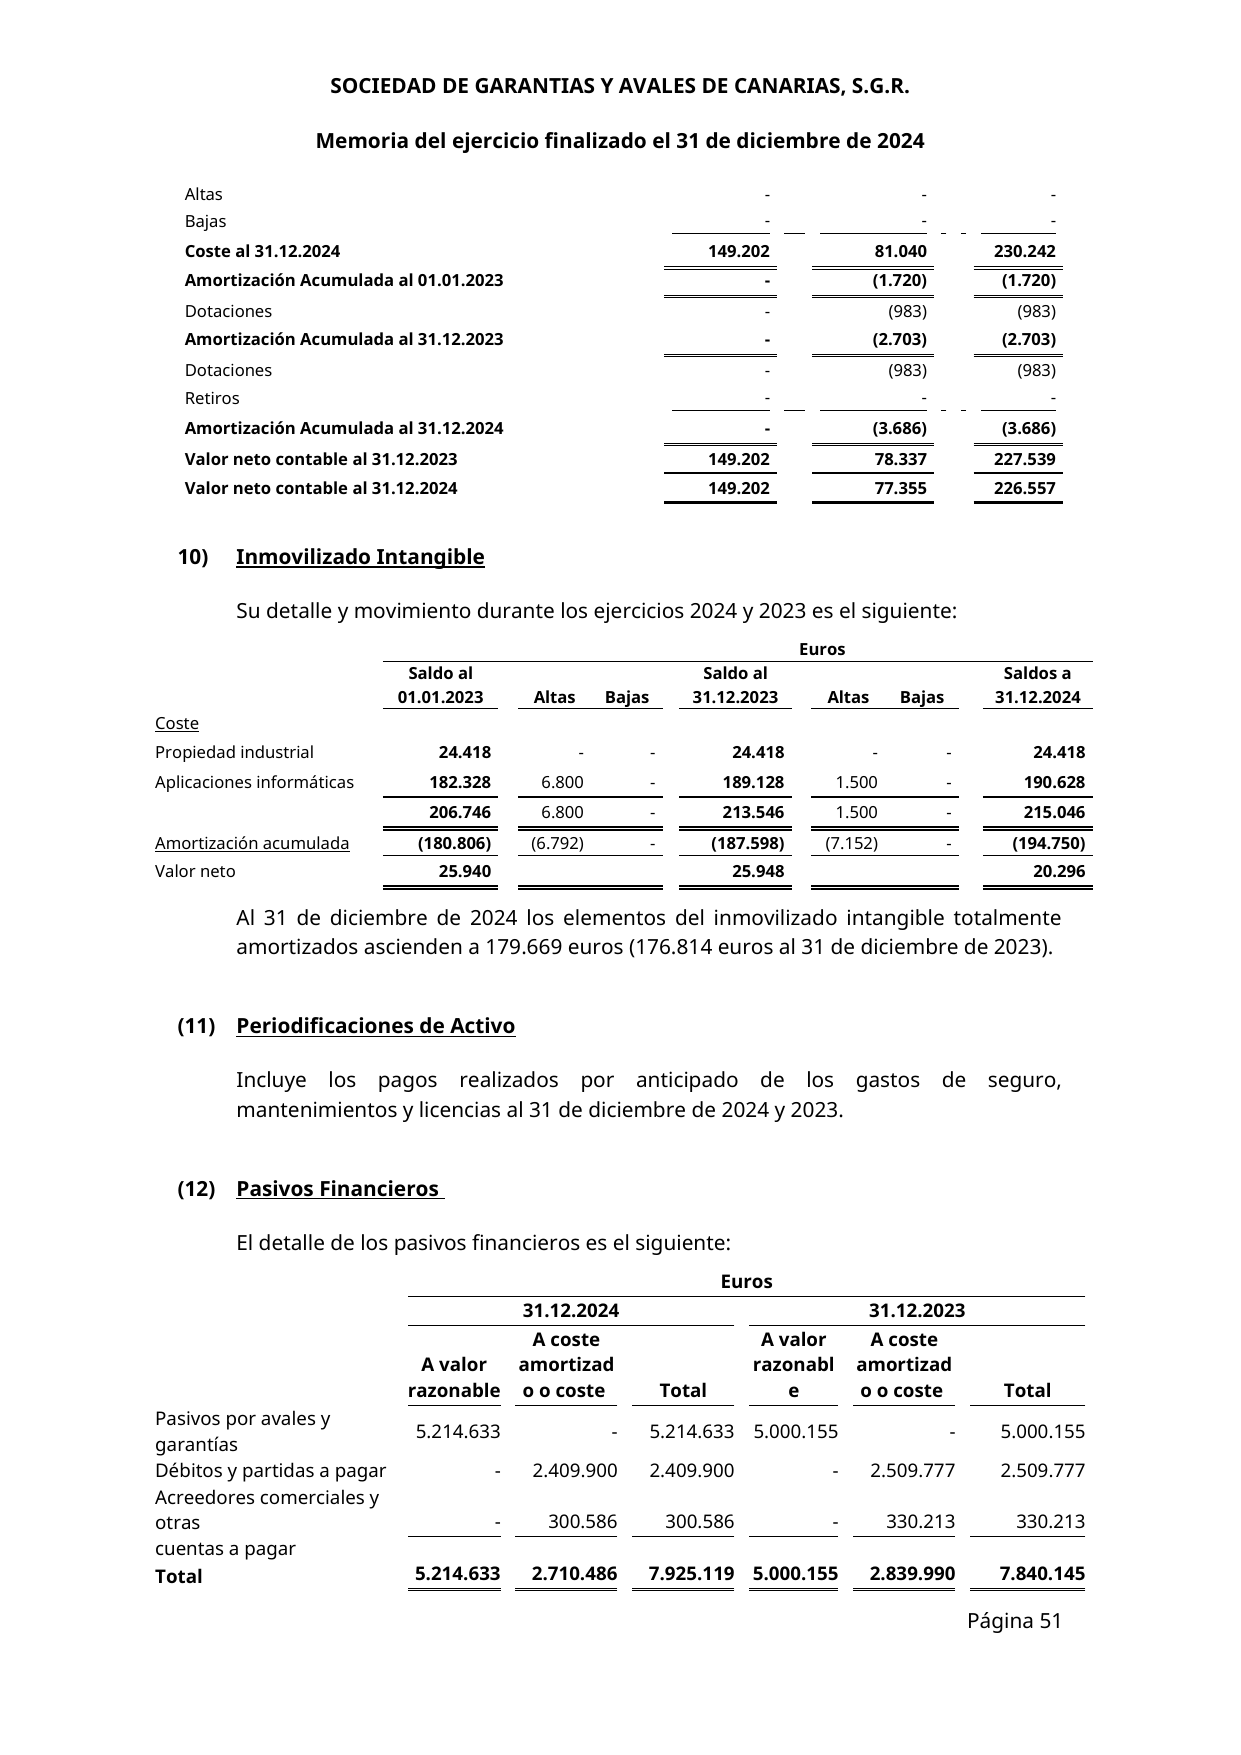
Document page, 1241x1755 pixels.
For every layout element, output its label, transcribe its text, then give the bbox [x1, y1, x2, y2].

table_cell 230.242 [974, 236, 1063, 266]
table_cell 7.840.145 [963, 1561, 1093, 1591]
table_cell [959, 662, 983, 684]
table_cell 206.746 [383, 798, 498, 826]
table_cell - [664, 177, 777, 207]
table_cell [934, 413, 954, 442]
table_cell [983, 709, 1093, 737]
text Al 31 de diciembre de 2024 los elementos del inmovilizado intangible totalmente amortizados ascienden a 179.669 euros (176.814 euros al 31 de diciembre de 2023). [236, 902, 1063, 960]
table_cell 25.940 [383, 856, 498, 885]
table_cell - [664, 270, 777, 295]
table_cell - [591, 831, 663, 855]
table_cell (7.152) [811, 831, 885, 855]
table_cell 5.000.155 [742, 1561, 846, 1591]
table_cell [792, 767, 811, 796]
table_cell [959, 708, 983, 737]
table_cell 1.500 [811, 798, 885, 826]
table_cell 227.539 [974, 446, 1063, 472]
table_cell 2.409.900 [508, 1457, 625, 1484]
table_cell 226.557 [974, 474, 1063, 501]
table_cell [959, 767, 983, 796]
table_cell [663, 708, 679, 737]
table_cell Total [963, 1326, 1093, 1406]
table_header Euros [552, 637, 1093, 661]
table_cell [954, 413, 973, 442]
table_cell 6.800 [518, 798, 591, 826]
table_cell Altas [177, 177, 664, 207]
table_cell 330.213 [963, 1484, 1093, 1561]
table_cell Saldo al [383, 662, 498, 684]
table_cell 215.046 [983, 798, 1093, 826]
table_cell Valor neto contable al 31.12.2024 [177, 472, 664, 501]
table_cell 01.01.2023 [383, 684, 498, 708]
table_cell - [518, 738, 591, 767]
table_cell [959, 738, 983, 767]
table_cell - [591, 767, 663, 796]
table_cell 7.925.119 [625, 1561, 742, 1591]
table_cell Dotaciones [177, 354, 664, 383]
table_cell 24.418 [383, 738, 498, 767]
table_cell Valor neto [148, 855, 383, 885]
table_cell A valor razonable [400, 1326, 508, 1406]
table_cell [934, 472, 954, 501]
table_cell 25.948 [679, 856, 792, 885]
table_cell [792, 855, 811, 885]
table_cell [679, 709, 792, 737]
table_cell 2.509.777 [846, 1457, 962, 1484]
table_cell [934, 266, 954, 295]
table_cell [959, 826, 983, 855]
table_cell [934, 295, 954, 324]
table_cell (194.750) [983, 831, 1093, 855]
table_cell (2.703) [974, 325, 1063, 354]
table_cell 24.418 [679, 738, 792, 767]
table_cell [777, 266, 812, 295]
table_cell 24.418 [983, 738, 1093, 767]
table_cell - [812, 177, 934, 207]
table_cell [954, 384, 973, 413]
table_cell [954, 236, 973, 266]
table_cell 2.839.990 [846, 1561, 962, 1591]
table_header [148, 1269, 400, 1297]
table_cell [959, 796, 983, 826]
table_cell - [400, 1484, 508, 1561]
table_cell - [885, 767, 959, 796]
table_cell - [664, 207, 777, 236]
table_cell 190.628 [983, 767, 1093, 796]
table_cell 31.12.2024 [400, 1298, 742, 1326]
table_cell [959, 855, 983, 885]
table_cell [591, 709, 663, 737]
table_cell 6.800 [518, 767, 591, 796]
table_cell [777, 295, 812, 324]
table_cell [954, 295, 973, 324]
table_cell [934, 443, 954, 472]
table_header [148, 637, 383, 661]
table_cell 5.000.155 [742, 1406, 846, 1457]
table_cell Amortización Acumulada al 31.12.2024 [177, 413, 664, 442]
table_cell Propiedad industrial [148, 738, 383, 767]
table_cell [954, 266, 973, 295]
table_cell (983) [974, 357, 1063, 383]
table_cell [663, 826, 679, 855]
table_cell [934, 236, 954, 266]
table_cell (983) [974, 298, 1063, 324]
table_cell [148, 1326, 400, 1406]
table_cell Coste al 31.12.2024 [177, 236, 664, 266]
table_cell - [742, 1484, 846, 1561]
table_cell - [846, 1406, 962, 1457]
table_cell 31.12.2024 [983, 684, 1093, 708]
table_cell [498, 708, 518, 737]
table_cell 300.586 [508, 1484, 625, 1561]
text Incluye los pagos realizados por anticipado de los gastos de seguro, mantenimientos y licencias al 31 de diciembre de 2024 y 2023. [236, 1064, 1063, 1123]
subtitle 10) Inmovilizado Intangible [177, 541, 1063, 570]
table_cell [498, 738, 518, 767]
table_cell 149.202 [664, 446, 777, 472]
table_cell [954, 207, 973, 236]
table_cell - [664, 325, 777, 354]
table_cell Débitos y partidas a pagar [148, 1457, 400, 1484]
table_cell [498, 767, 518, 796]
table_cell [591, 856, 663, 885]
table_cell [934, 177, 954, 207]
table_cell Valor neto contable al 31.12.2023 [177, 443, 664, 472]
table_cell (2.703) [812, 325, 934, 354]
table_cell [148, 796, 383, 826]
table_cell - [811, 738, 885, 767]
table_cell 2.509.777 [963, 1457, 1093, 1484]
table_cell - [508, 1406, 625, 1457]
table_cell [792, 796, 811, 826]
table_cell 149.202 [664, 474, 777, 501]
table_cell 1.500 [811, 767, 885, 796]
table_cell (983) [812, 298, 934, 324]
table_cell (6.792) [518, 831, 591, 855]
table_cell - [591, 798, 663, 826]
table_cell [777, 472, 812, 501]
table_cell [811, 856, 885, 885]
table_cell Amortización Acumulada al 01.01.2023 [177, 266, 664, 295]
subtitle (11) Periodificaciones de Activo [177, 1010, 1063, 1039]
table_header [456, 637, 552, 661]
table_cell (1.720) [812, 270, 934, 295]
table_cell Dotaciones [177, 295, 664, 324]
table_cell 5.214.633 [400, 1561, 508, 1591]
table_cell 31.12.2023 [742, 1298, 1093, 1326]
text Su detalle y movimiento durante los ejercicios 2024 y 2023 es el siguiente: [236, 595, 1063, 624]
table_cell - [885, 798, 959, 826]
table_cell [959, 684, 983, 708]
table_cell [777, 207, 812, 236]
table_cell 81.040 [812, 236, 934, 266]
table_cell - [974, 177, 1063, 207]
table_cell A coste amortizado o coste [846, 1326, 962, 1406]
table_cell [777, 236, 812, 266]
table_cell - [812, 207, 934, 236]
table_cell (187.598) [679, 831, 792, 855]
table_cell [518, 856, 591, 885]
table_cell [792, 738, 811, 767]
table_cell [518, 709, 591, 737]
table_cell (1.720) [974, 270, 1063, 295]
table_cell 300.586 [625, 1484, 742, 1561]
table_cell 213.546 [679, 798, 792, 826]
table_cell [811, 709, 885, 737]
table_cell 31.12.2023 [679, 684, 792, 708]
table_cell [885, 709, 959, 737]
table_cell [777, 354, 812, 383]
table_cell [954, 472, 973, 501]
table_cell [934, 384, 954, 413]
table_cell Bajas [591, 662, 663, 708]
subtitle (12) Pasivos Financieros [177, 1173, 1063, 1202]
table_cell [777, 413, 812, 442]
table_cell [663, 662, 679, 684]
table_cell - [400, 1457, 508, 1484]
table_cell [885, 856, 959, 885]
table_cell [777, 177, 812, 207]
table_cell [934, 207, 954, 236]
table_cell 5.214.633 [400, 1406, 508, 1457]
table_cell Bajas [885, 662, 959, 708]
table_cell [954, 177, 973, 207]
table_cell 182.328 [383, 767, 498, 796]
table_cell Aplicaciones informáticas [148, 767, 383, 796]
table_cell Retiros [177, 384, 664, 413]
table_cell - [812, 384, 934, 413]
table_cell (983) [812, 357, 934, 383]
table_cell [148, 684, 383, 708]
table_cell [954, 325, 973, 354]
table_cell [383, 709, 498, 737]
table_cell Saldo al [679, 662, 792, 684]
table_cell Acreedores comerciales y otras cuentas a pagar [148, 1484, 400, 1561]
table_cell - [664, 357, 777, 383]
table_cell [663, 855, 679, 885]
table_cell [663, 684, 679, 708]
text El detalle de los pasivos financieros es el siguiente: [236, 1227, 1063, 1256]
table_cell 78.337 [812, 446, 934, 472]
table_cell [663, 796, 679, 826]
table_cell 2.409.900 [625, 1457, 742, 1484]
table_cell - [664, 413, 777, 442]
table_cell (180.806) [383, 831, 498, 855]
table_cell - [885, 831, 959, 855]
table_cell - [664, 384, 777, 413]
table_cell [498, 796, 518, 826]
table_header Euros [400, 1269, 1093, 1297]
table_cell A valor razonable [742, 1326, 846, 1406]
table_cell - [664, 298, 777, 324]
table_cell - [591, 738, 663, 767]
table_cell [498, 662, 518, 684]
table_cell [777, 325, 812, 354]
table_cell [498, 826, 518, 855]
table_cell [148, 1298, 400, 1326]
table_cell 189.128 [679, 767, 792, 796]
table_cell A coste amortizado o coste [508, 1326, 625, 1406]
table_cell [934, 325, 954, 354]
table_cell [954, 354, 973, 383]
table_cell [792, 662, 811, 684]
table_cell 2.710.486 [508, 1561, 625, 1591]
table_cell [792, 684, 811, 708]
table_cell 149.202 [664, 236, 777, 266]
table_cell - [742, 1457, 846, 1484]
table_cell (3.686) [812, 413, 934, 442]
table_cell 77.355 [812, 474, 934, 501]
table_cell [954, 443, 973, 472]
table_cell Amortización acumulada [148, 826, 383, 855]
table_cell 5.000.155 [963, 1406, 1093, 1457]
table_cell (3.686) [974, 413, 1063, 442]
table_cell Coste [148, 708, 383, 737]
table_cell [792, 708, 811, 737]
table_cell Altas [811, 662, 885, 708]
table_cell - [974, 207, 1063, 236]
table_cell [777, 384, 812, 413]
table_cell Altas [518, 662, 591, 708]
table_cell [148, 661, 383, 684]
table_cell [498, 684, 518, 708]
table_cell Bajas [177, 207, 664, 236]
table_cell [777, 443, 812, 472]
table_cell [792, 826, 811, 855]
table_cell 20.296 [983, 856, 1093, 885]
table_cell 5.214.633 [625, 1406, 742, 1457]
table_cell 330.213 [846, 1484, 962, 1561]
table_cell Amortización Acumulada al 31.12.2023 [177, 325, 664, 354]
table_cell - [885, 738, 959, 767]
table_cell [663, 738, 679, 767]
table_cell Total [148, 1561, 400, 1591]
table_cell [663, 767, 679, 796]
table_header [383, 637, 456, 661]
table_cell Pasivos por avales y garantías [148, 1406, 400, 1457]
table_cell - [974, 384, 1063, 413]
table_cell [934, 354, 954, 383]
table_cell [498, 855, 518, 885]
table_cell Total [625, 1326, 742, 1406]
table_cell Saldos a [983, 662, 1093, 684]
